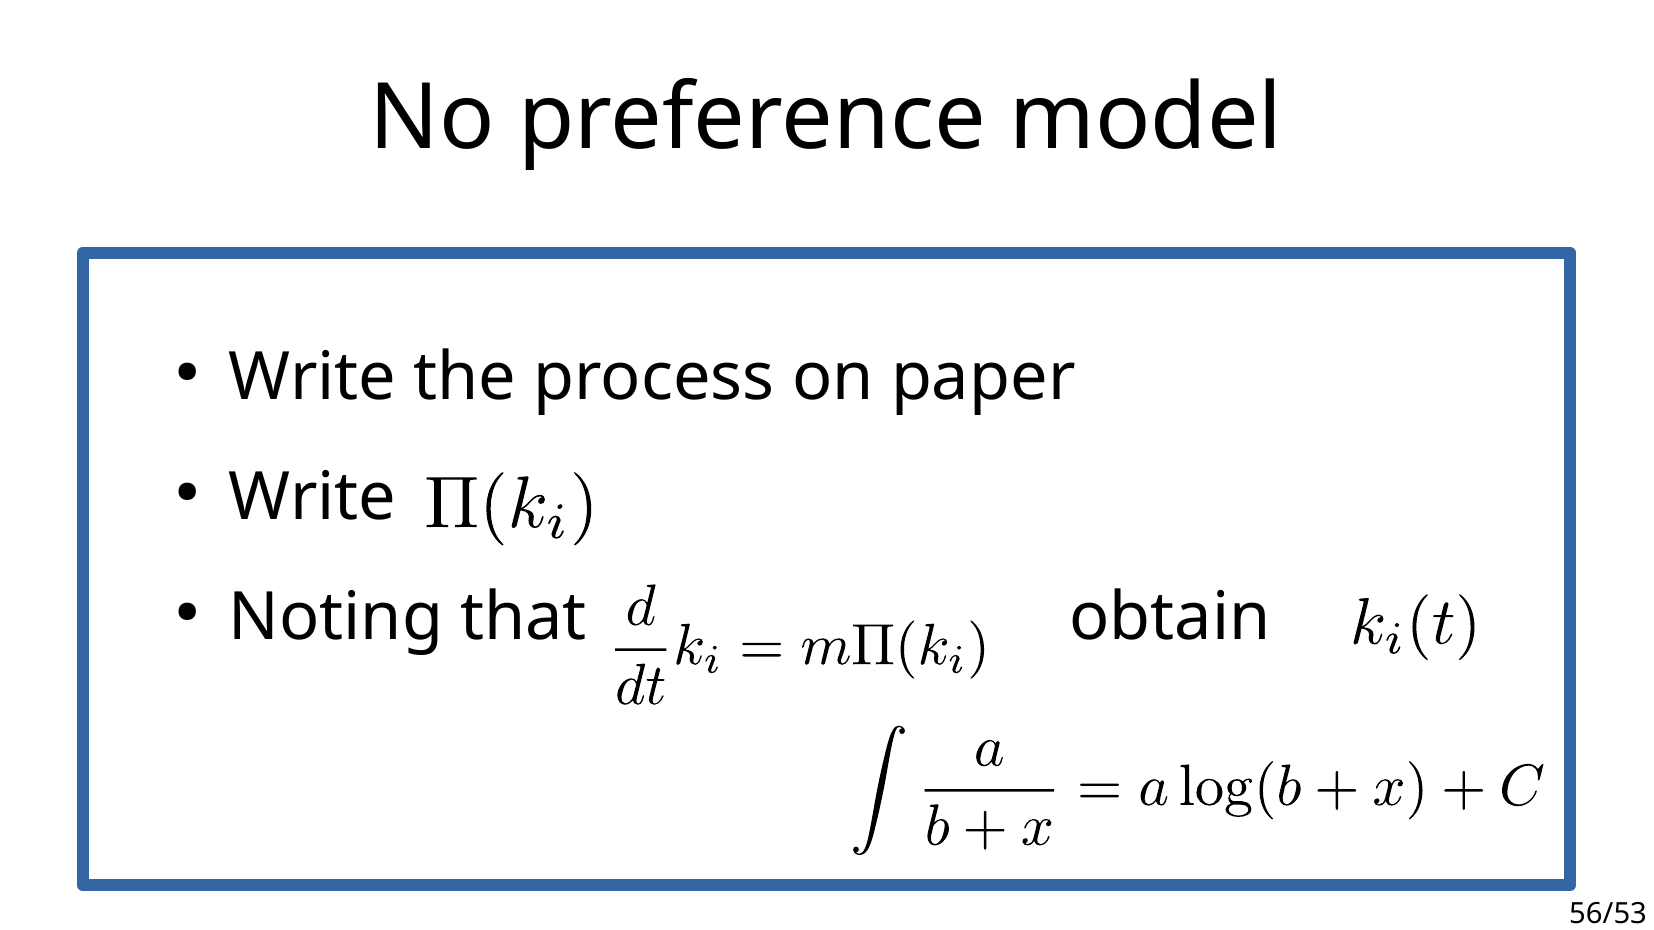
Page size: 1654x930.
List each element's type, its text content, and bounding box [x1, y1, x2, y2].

text_box [849, 725, 1546, 856]
title No preference model [82, 1, 1571, 225]
text_box [1350, 594, 1481, 661]
text_box [615, 584, 990, 705]
list Write the process on paper Write Noting that obtain [82, 252, 1571, 886]
text_box [424, 472, 599, 546]
